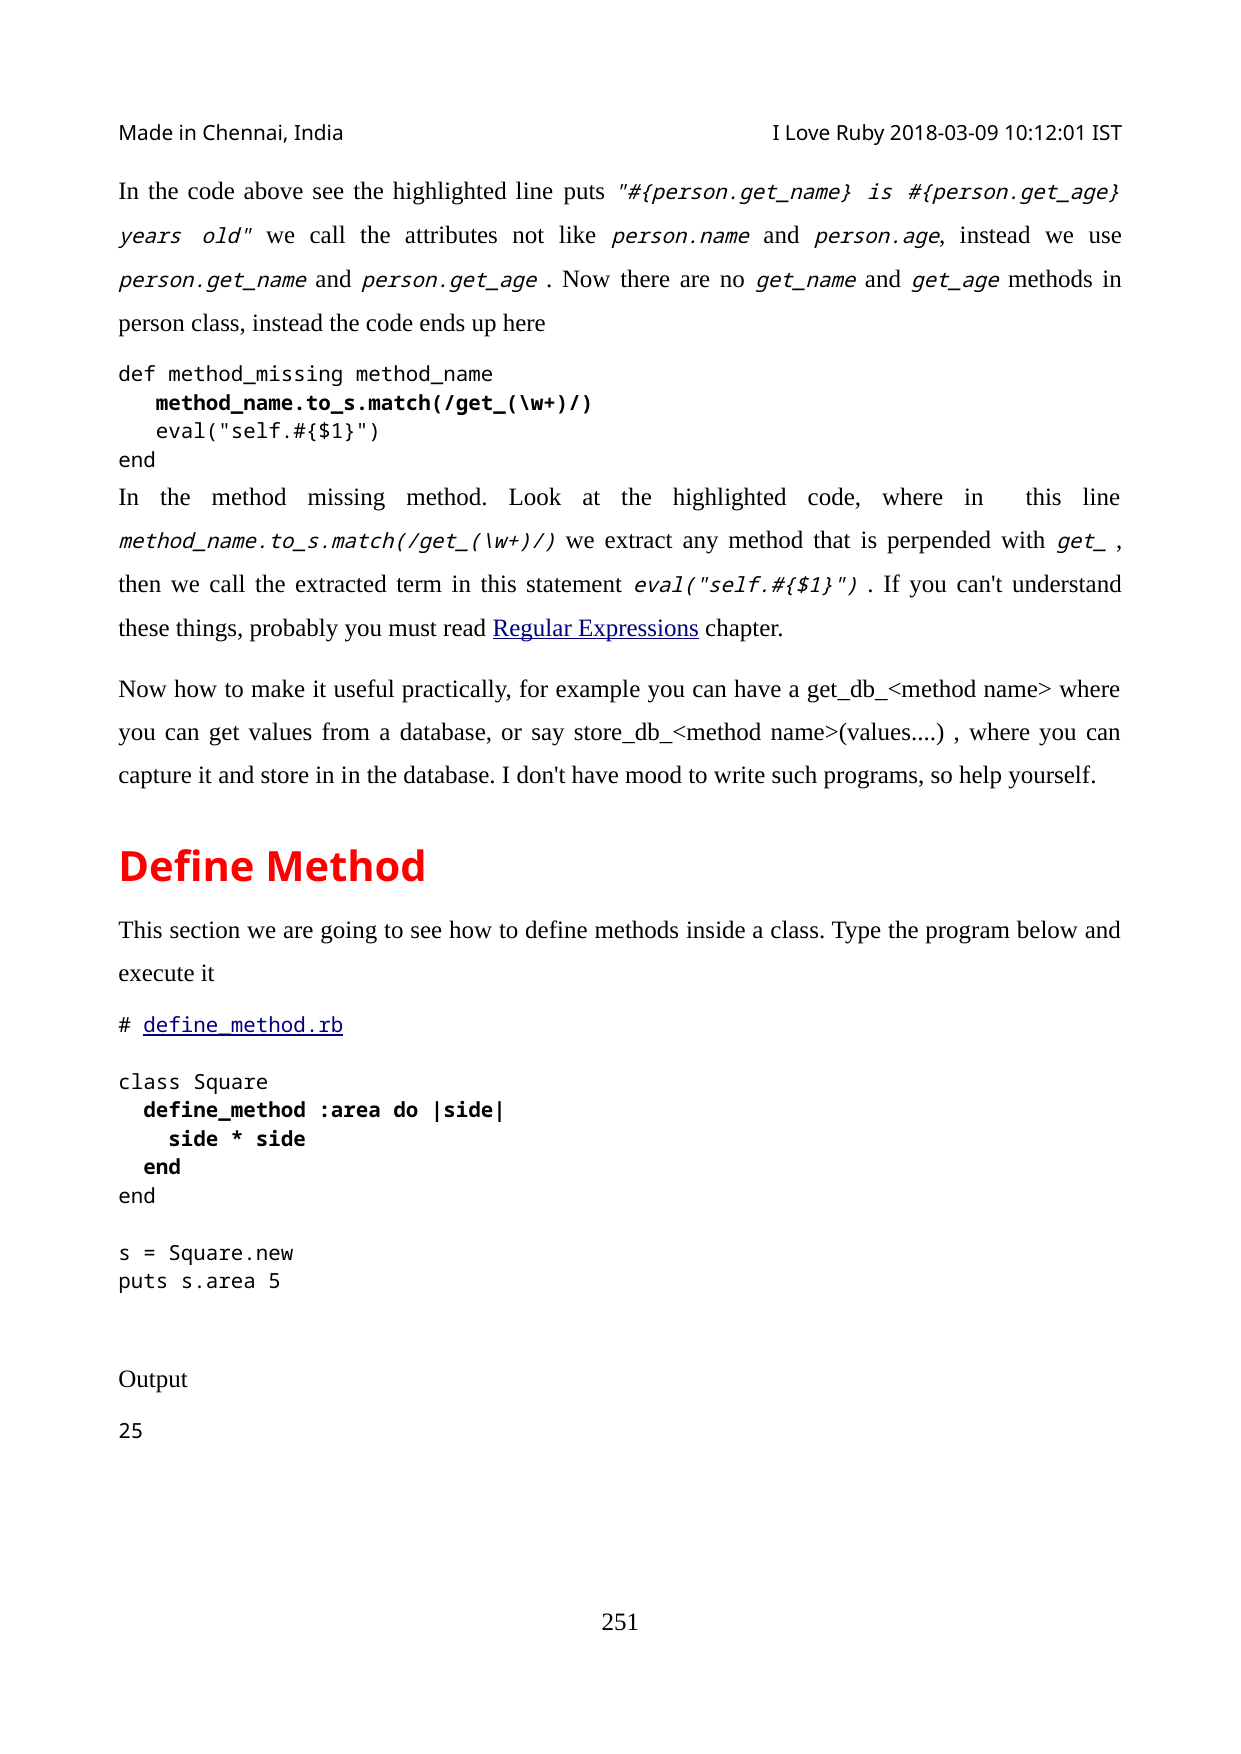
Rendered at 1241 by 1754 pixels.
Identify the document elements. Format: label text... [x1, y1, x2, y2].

text define_method :area do |side| [118, 1096, 1122, 1124]
text method_name.to_s.match(/get_(\w+)/) [118, 388, 1122, 416]
text puts s.area 5 [118, 1266, 1122, 1295]
text # define_method.rb [118, 1010, 1122, 1039]
subtitle Define Method [118, 837, 1122, 894]
text In the code above see the highlighted line puts "#{person.get_name} is #{person.get_age} years old" we call the attributes not like person.name and person.age, instead we use person.get_name and person.get_age . Now there are no get_name and get_age methods in person class, instead the code ends up here [118, 176, 1122, 336]
text end [118, 445, 1122, 473]
text Now how to make it useful practically, for example you can have a get_db_<method name> where you can get values from a database, or say store_db_<method name>(values....) , where you can capture it and store in in the database. I don't have mood to write such programs, so help yourself. [118, 674, 1122, 789]
text end [118, 1181, 1122, 1209]
text def method_missing method_name [118, 359, 1122, 388]
text end [118, 1152, 1122, 1181]
text In the method missing method. Look at the highlighted code, where in this line method_name.to_s.match(/get_(\w+)/) we extract any method that is perpended with get_ , then we call the extracted term in this statement eval("self.#{$1}") . If you can't understand these things, probably you must read Regular Expressions chapter. [118, 482, 1122, 642]
text class Square [118, 1067, 1122, 1096]
text This section we are going to see how to define methods inside a class. Type the program below and execute it [118, 915, 1122, 987]
text side * side [118, 1124, 1122, 1152]
text Output [118, 1364, 1122, 1393]
text eval("self.#{$1}") [118, 416, 1122, 445]
text s = Square.new [118, 1238, 1122, 1266]
text 25 [118, 1416, 1122, 1445]
